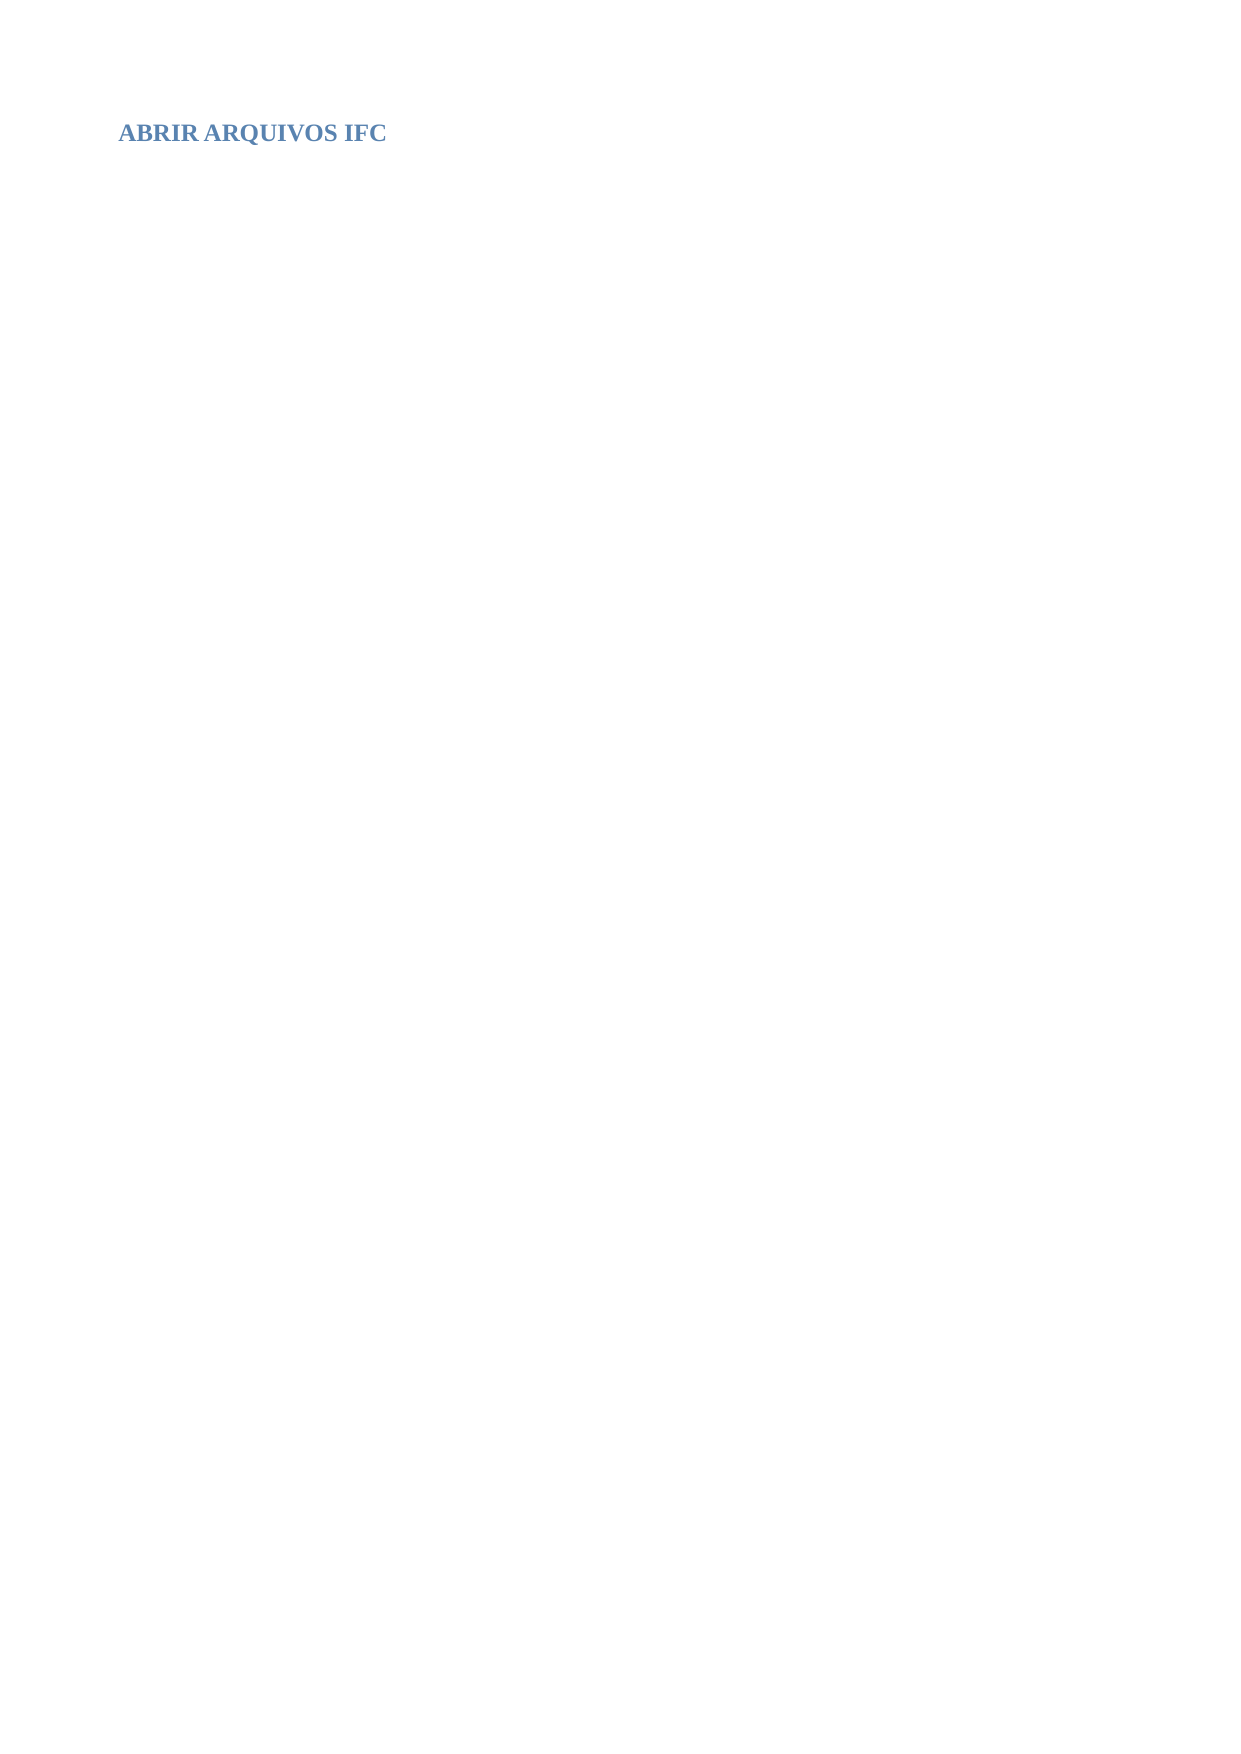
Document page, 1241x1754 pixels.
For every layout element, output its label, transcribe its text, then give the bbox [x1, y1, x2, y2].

text ABRIR ARQUIVOS IFC [118, 118, 1122, 147]
